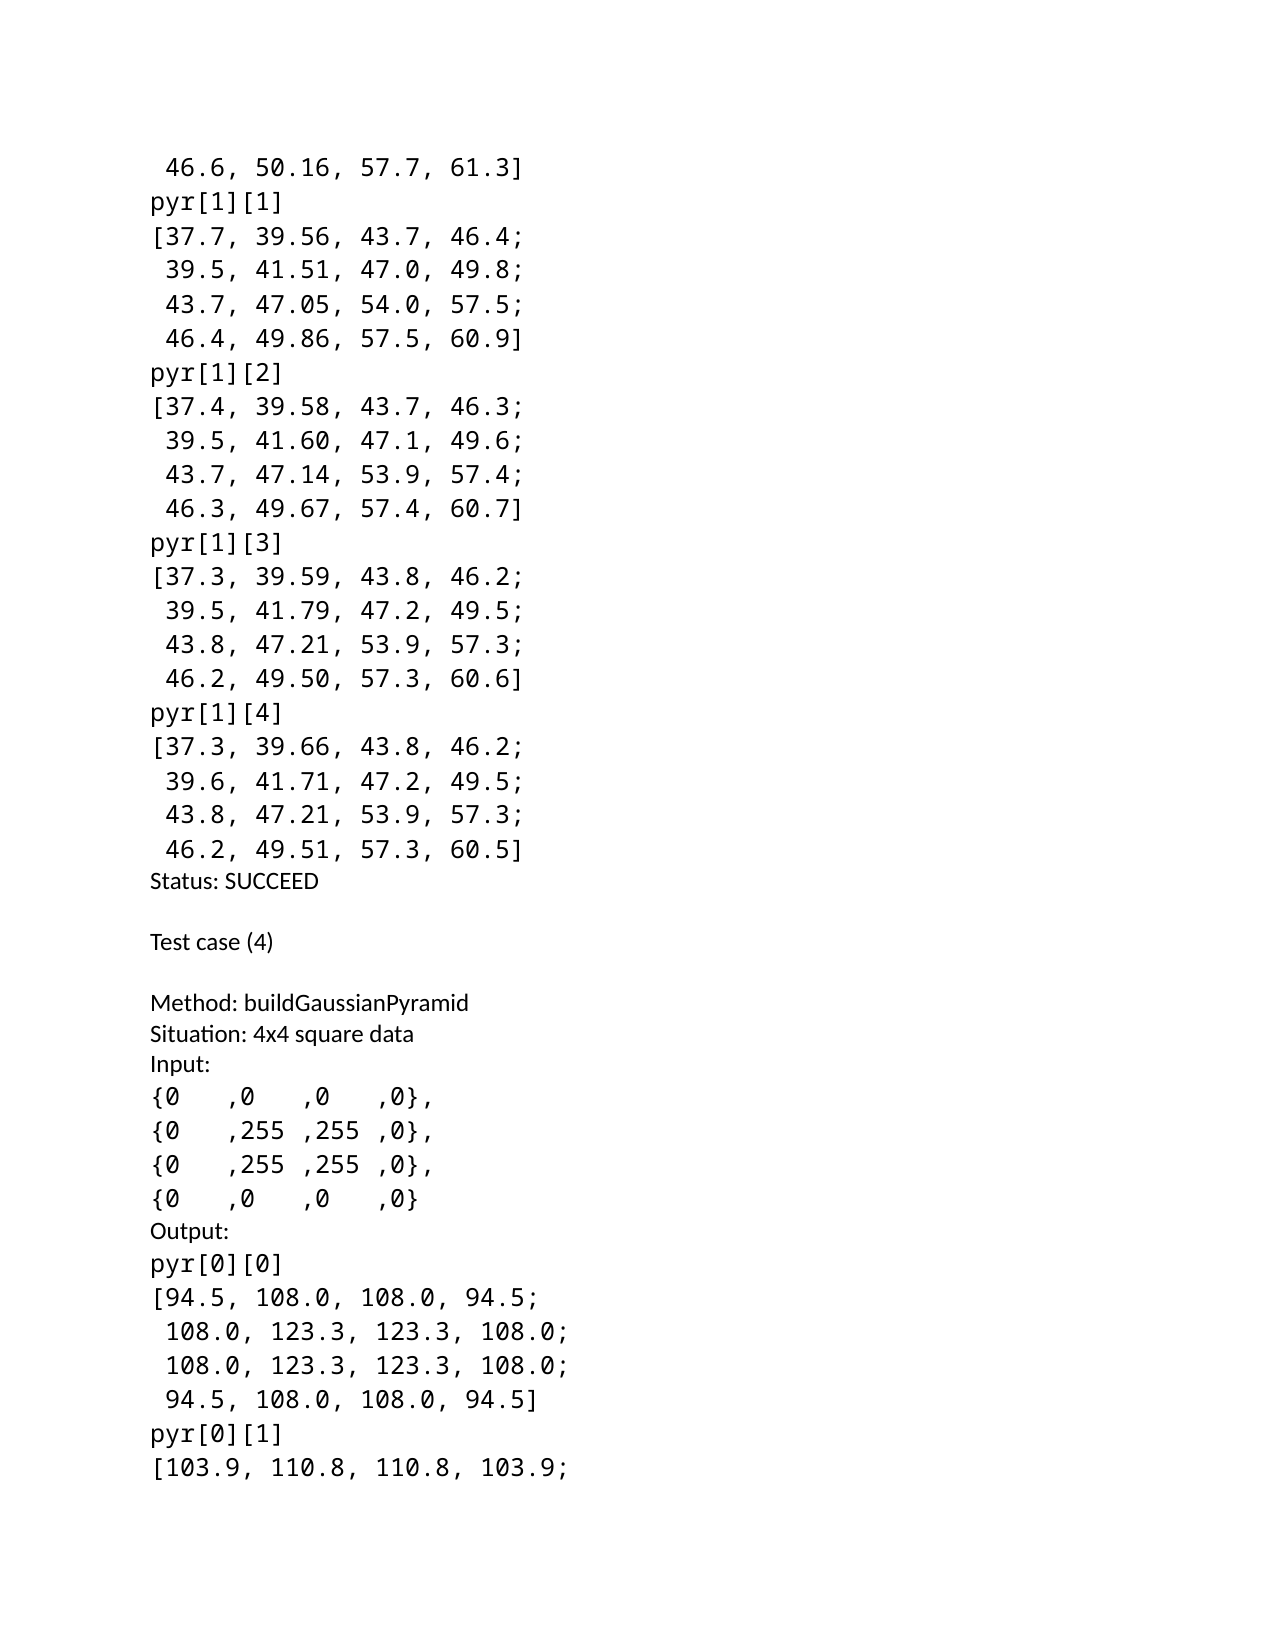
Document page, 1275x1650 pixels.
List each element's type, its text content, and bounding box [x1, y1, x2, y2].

text [103.9, 110.8, 110.8, 103.9; [150, 1450, 1125, 1484]
text [37.4, 39.58, 43.7, 46.3; [150, 388, 1125, 422]
text Input: [150, 1048, 1125, 1079]
text 43.7, 47.14, 53.9, 57.4; [150, 457, 1125, 491]
text pyr[1][4] [150, 695, 1125, 729]
text 39.5, 41.60, 47.1, 49.6; [150, 422, 1125, 457]
text 94.5, 108.0, 108.0, 94.5] [150, 1382, 1125, 1416]
text pyr[1][3] [150, 525, 1125, 559]
text Method: buildGaussianPyramid [150, 987, 1125, 1018]
text Situation: 4x4 square data [150, 1018, 1125, 1048]
text 46.2, 49.50, 57.3, 60.6] [150, 661, 1125, 695]
text 43.8, 47.21, 53.9, 57.3; [150, 627, 1125, 661]
text [37.3, 39.66, 43.8, 46.2; [150, 729, 1125, 763]
text Output: [150, 1215, 1125, 1246]
text 46.4, 49.86, 57.5, 60.9] [150, 320, 1125, 354]
text 39.5, 41.79, 47.2, 49.5; [150, 593, 1125, 627]
text pyr[1][2] [150, 354, 1125, 388]
text 43.8, 47.21, 53.9, 57.3; [150, 797, 1125, 831]
text pyr[0][0] [150, 1246, 1125, 1280]
text {0 ,255 ,255 ,0}, [150, 1147, 1125, 1181]
text Test case (4) [150, 926, 1125, 957]
text {0 ,0 ,0 ,0} [150, 1181, 1125, 1215]
text Status: SUCCEED [150, 865, 1125, 896]
text [94.5, 108.0, 108.0, 94.5; [150, 1280, 1125, 1314]
text 39.6, 41.71, 47.2, 49.5; [150, 763, 1125, 797]
text 108.0, 123.3, 123.3, 108.0; [150, 1314, 1125, 1348]
text [37.3, 39.59, 43.8, 46.2; [150, 559, 1125, 593]
text 46.6, 50.16, 57.7, 61.3] [150, 150, 1125, 184]
text 39.5, 41.51, 47.0, 49.8; [150, 252, 1125, 286]
text 46.3, 49.67, 57.4, 60.7] [150, 491, 1125, 525]
text [37.7, 39.56, 43.7, 46.4; [150, 218, 1125, 252]
text 43.7, 47.05, 54.0, 57.5; [150, 286, 1125, 320]
text 46.2, 49.51, 57.3, 60.5] [150, 831, 1125, 865]
text {0 ,0 ,0 ,0}, [150, 1079, 1125, 1113]
text pyr[1][1] [150, 184, 1125, 218]
text pyr[0][1] [150, 1416, 1125, 1450]
text {0 ,255 ,255 ,0}, [150, 1113, 1125, 1147]
text 108.0, 123.3, 123.3, 108.0; [150, 1348, 1125, 1382]
